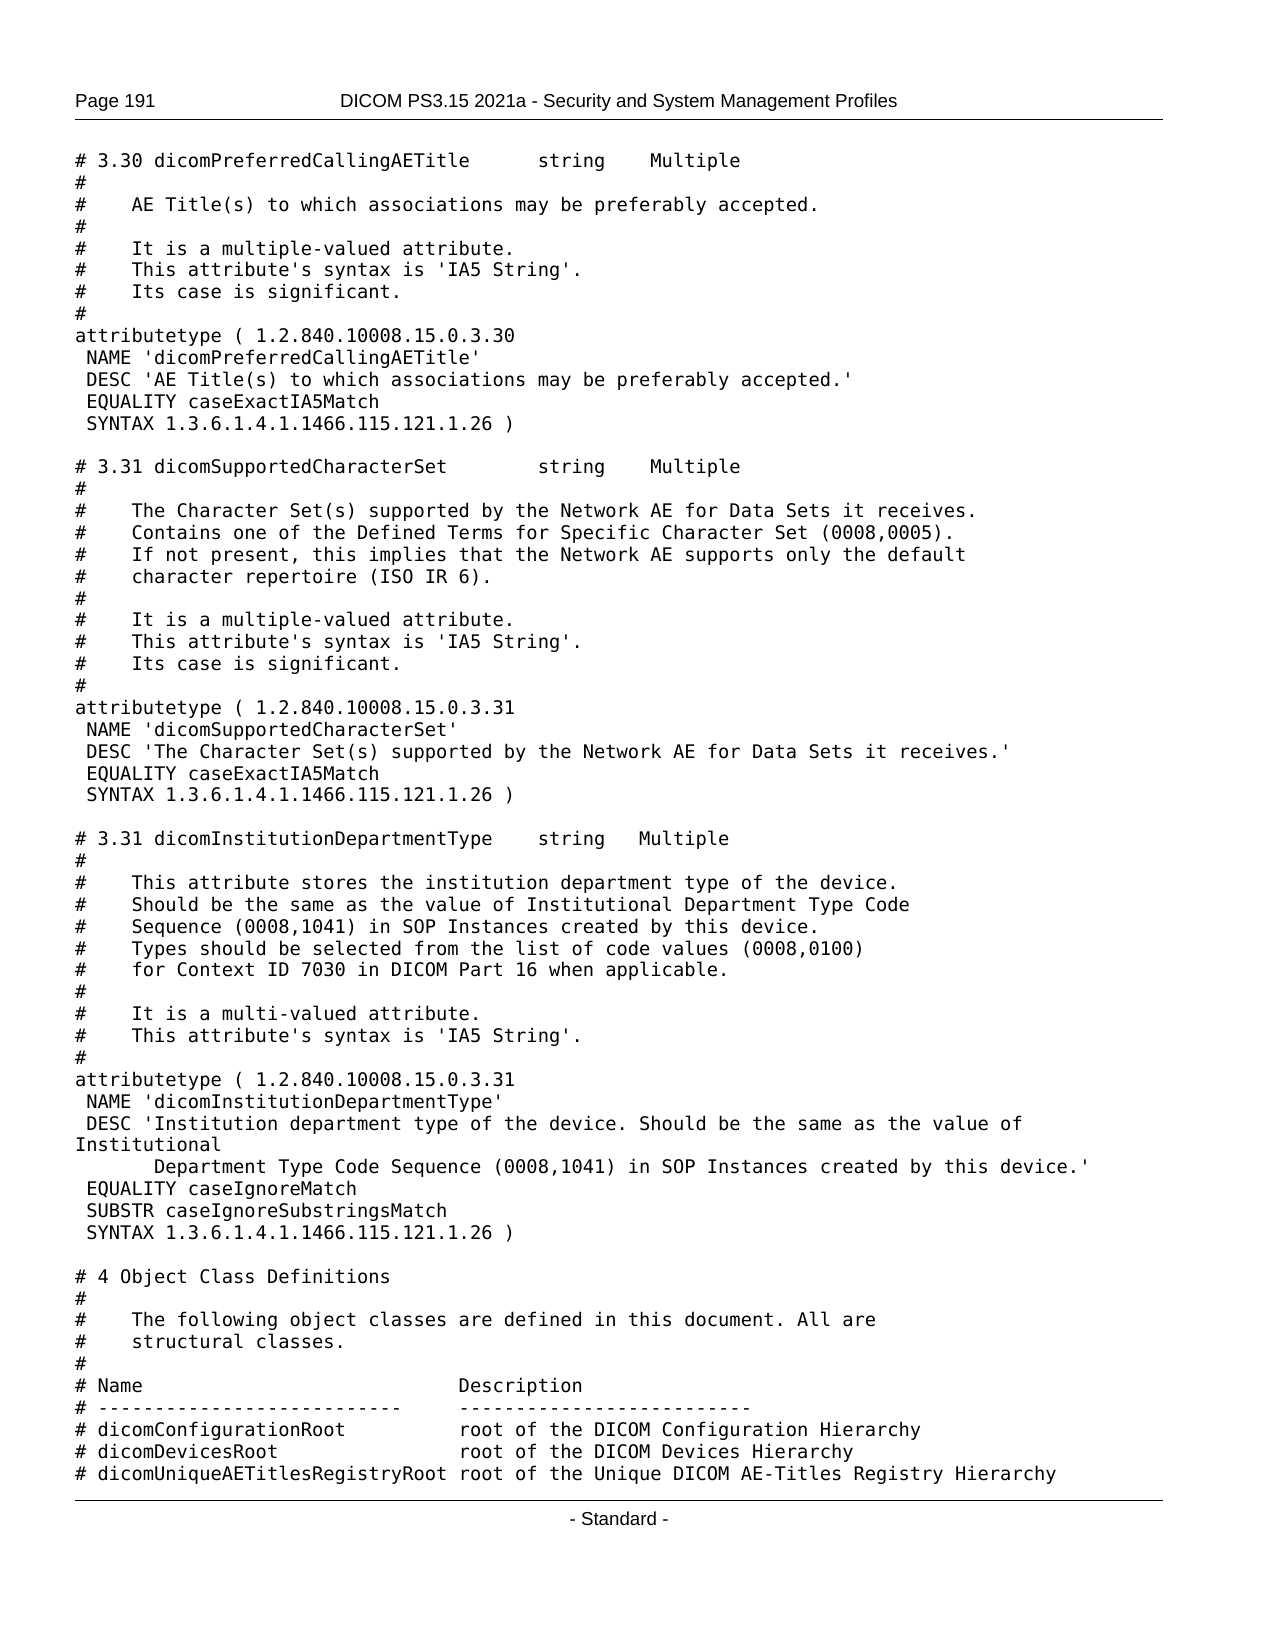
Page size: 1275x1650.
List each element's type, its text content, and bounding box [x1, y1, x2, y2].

text # 3.30 dicomPreferredCallingAETitle string Multiple # # AE Title(s) to which associations may be preferably accepted. # # It is a multiple-valued attribute. # This attribute's syntax is 'IA5 String'. # Its case is significant. # attributetype ( 1.2.840.10008.15.0.3.30 NAME 'dicomPreferredCallingAETitle' DESC 'AE Title(s) to which associations may be preferably accepted.' EQUALITY caseExactIA5Match SYNTAX 1.3.6.1.4.1.1466.115.121.1.26 ) # 3.31 dicomSupportedCharacterSet string Multiple # # The Character Set(s) supported by the Network AE for Data Sets it receives. # Contains one of the Defined Terms for Specific Character Set (0008,0005). # If not present, this implies that the Network AE supports only the default # character repertoire (ISO IR 6). # # It is a multiple-valued attribute. # This attribute's syntax is 'IA5 String'. # Its case is significant. # attributetype ( 1.2.840.10008.15.0.3.31 NAME 'dicomSupportedCharacterSet' DESC 'The Character Set(s) supported by the Network AE for Data Sets it receives.' EQUALITY caseExactIA5Match SYNTAX 1.3.6.1.4.1.1466.115.121.1.26 ) # 3.31 dicomInstitutionDepartmentType string Multiple # # This attribute stores the institution department type of the device. # Should be the same as the value of Institutional Department Type Code # Sequence (0008,1041) in SOP Instances created by this device. # Types should be selected from the list of code values (0008,0100) # for Context ID 7030 in DICOM Part 16 when applicable. # # It is a multi-valued attribute. # This attribute's syntax is 'IA5 String'. # attributetype ( 1.2.840.10008.15.0.3.31 NAME 'dicomInstitutionDepartmentType' DESC 'Institution department type of the device. Should be the same as the value of Institutional Department Type Code Sequence (0008,1041) in SOP Instances created by this device.' EQUALITY caseIgnoreMatch SUBSTR caseIgnoreSubstringsMatch SYNTAX 1.3.6.1.4.1.1466.115.121.1.26 ) # 4 Object Class Definitions # # The following object classes are defined in this document. All are # structural classes. # # Name Description # --------------------------- -------------------------- # dicomConfigurationRoot root of the DICOM Configuration Hierarchy # dicomDevicesRoot root of the DICOM Devices Hierarchy # dicomUniqueAETitlesRegistryRoot root of the Unique DICOM AE-Titles Registry Hierarchy [75, 150, 1162, 1484]
